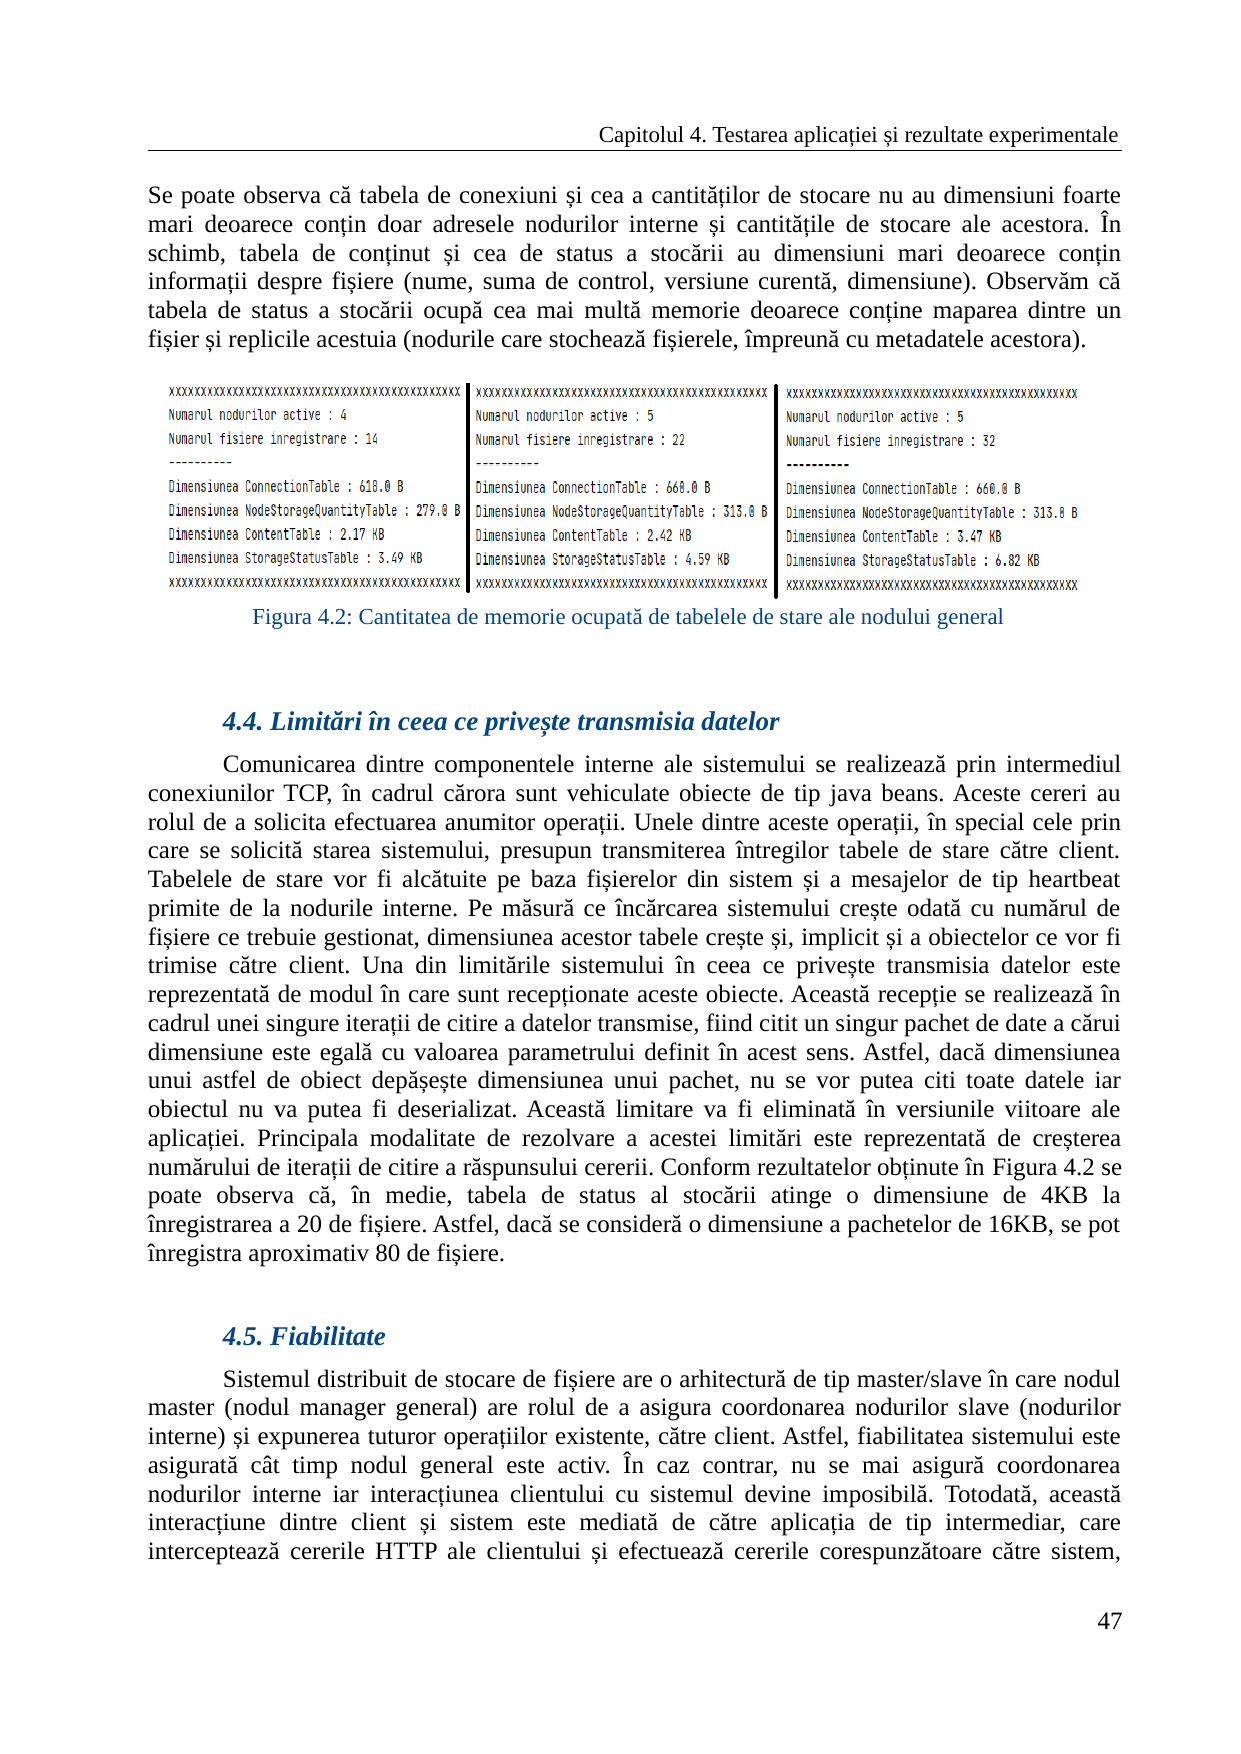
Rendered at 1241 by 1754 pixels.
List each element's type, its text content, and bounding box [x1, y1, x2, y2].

text Comunicarea dintre componentele interne ale sistemului se realizează prin intermediul conexiunilor TCP, în cadrul cărora sunt vehiculate obiecte de tip java beans. Aceste cereri au rolul de a solicita efectuarea anumitor operații. Unele dintre aceste operații, în special cele prin care se solicită starea sistemului, presupun transmiterea întregilor tabele de stare către client. Tabelele de stare vor fi alcătuite pe baza fișierelor din sistem și a mesajelor de tip heartbeat primite de la nodurile interne. Pe măsură ce încărcarea sistemului crește odată cu numărul de fișiere ce trebuie gestionat, dimensiunea acestor tabele crește și, implicit și a obiectelor ce vor fi trimise către client. Una din limitările sistemului în ceea ce privește transmisia datelor este reprezentată de modul în care sunt recepționate aceste obiecte. Această recepție se realizează în cadrul unei singure iterații de citire a datelor transmise, fiind citit un singur pachet de date a cărui dimensiune este egală cu valoarea parametrului definit în acest sens. Astfel, dacă dimensiunea unui astfel de obiect depășește dimensiunea unui pachet, nu se vor putea citi toate datele iar obiectul nu va putea fi deserializat. Această limitare va fi eliminată în versiunile viitoare ale aplicației. Principala modalitate de rezolvare a acestei limitări este reprezentată de creșterea numărului de iterații de citire a răspunsului cererii. Conform rezultatelor obținute în Figura 4.2 se poate observa că, în medie, tabela de status al stocării atinge o dimensiune de 4KB la înregistrarea a 20 de fișiere. Astfel, dacă se consideră o dimensiune a pachetelor de 16KB, se pot înregistra aproximativ 80 de fișiere. [148, 749, 1122, 1267]
text Se poate observa că tabela de conexiuni și cea a cantităților de stocare nu au dimensiuni foarte mari deoarece conțin doar adresele nodurilor interne și cantitățile de stocare ale acestora. În schimb, tabela de conținut și cea de status a stocării au dimensiuni mari deoarece conțin informații despre fișiere (nume, suma de control, versiune curentă, dimensiune). Observăm că tabela de status a stocării ocupă cea mai multă memorie deoarece conține maparea dintre un fișier și replicile acestuia (nodurile care stochează fișierele, împreună cu metadatele acestora). [148, 180, 1122, 353]
subtitle Fiabilitate [223, 1320, 1122, 1351]
text Sistemul distribuit de stocare de fișiere are o arhitectură de tip master/slave în care nodul master (nodul manager general) are rolul de a asigura coordonarea nodurilor slave (nodurilor interne) și expunerea tuturor operațiilor existente, către client. Astfel, fiabilitatea sistemului este asigurată cât timp nodul general este activ. În caz contrar, nu se mai asigură coordonarea nodurilor interne iar interacțiunea clientului cu sistemul devine imposibilă. Totodată, această interacțiune dintre client și sistem este mediată de către aplicația de tip intermediar, care interceptează cererile HTTP ale clientului și efectuează cererile corespunzătoare către sistem, [148, 1364, 1122, 1565]
subtitle Limitări în ceea ce privește transmisia datelor [223, 706, 1122, 737]
text Figura 4.2: Cantitatea de memorie ocupată de tabelele de stare ale nodului general [173, 603, 1084, 629]
